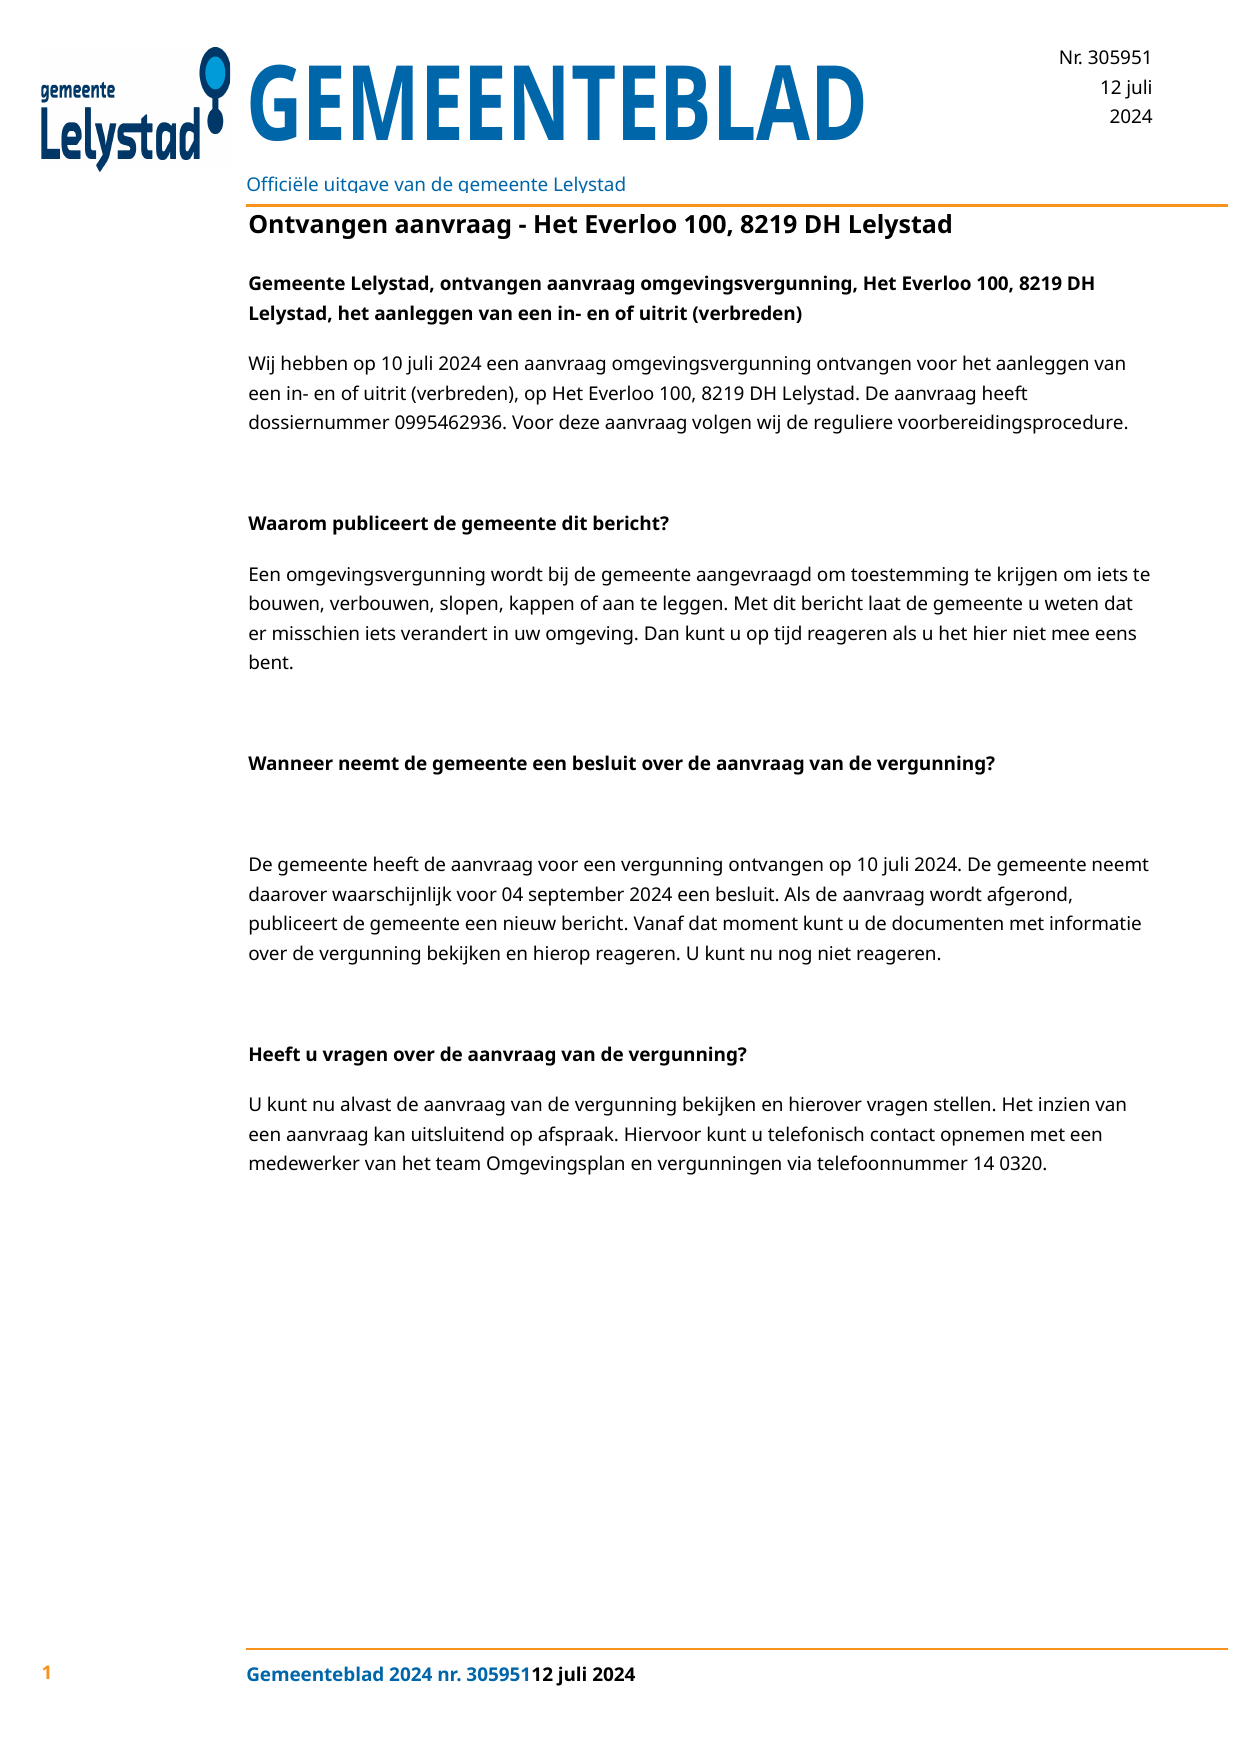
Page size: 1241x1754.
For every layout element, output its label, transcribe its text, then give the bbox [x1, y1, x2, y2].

text Wij hebben op 10 juli 2024 een aanvraag omgevingsvergunning ontvangen voor het aanleggen van een in- en of uitrit (verbreden), op Het Everloo 100, 8219 DH Lelystad. De aanvraag heeft dossiernummer 0995462936. Voor deze aanvraag volgen wij de reguliere voorbereidingsprocedure. [248, 350, 1152, 435]
text Waarom publiceert de gemeente dit bericht? [248, 510, 1152, 536]
picture [41, 47, 231, 172]
text Een omgevingsvergunning wordt bij de gemeente aangevraagd om toestemming te krijgen om iets te bouwen, verbouwen, slopen, kappen of aan te leggen. Met dit bericht laat de gemeente u weten dat er misschien iets verandert in uw omgeving. Dan kunt u op tijd reageren als u het hier niet mee eens bent. [248, 561, 1152, 675]
text Heeft u vragen over de aanvraag van de vergunning? [248, 1041, 1152, 1066]
text Wanneer neemt de gemeente een besluit over de aanvraag van de vergunning? [248, 750, 1152, 776]
text De gemeente heeft de aanvraag voor een vergunning ontvangen op 10 juli 2024. De gemeente neemt daarover waarschijnlijk voor 04 september 2024 een besluit. Als de aanvraag wordt afgerond, publiceert de gemeente een nieuw bericht. Vanaf dat moment kunt u de documenten met informatie over de vergunning bekijken en hierop reageren. U kunt nu nog niet reageren. [248, 851, 1152, 966]
text Gemeente Lelystad, ontvangen aanvraag omgevingsvergunning, Het Everloo 100, 8219 DH Lelystad, het aanleggen van een in- en of uitrit (verbreden) [248, 270, 1152, 326]
text U kunt nu alvast de aanvraag van de vergunning bekijken en hierover vragen stellen. Het inzien van een aanvraag kan uitsluitend op afspraak. Hiervoor kunt u telefonisch contact opnemen met een medewerker van het team Omgevingsplan en vergunningen via telefoonnummer 14 0320. [248, 1091, 1152, 1176]
text Ontvangen aanvraag - Het Everloo 100, 8219 DH Lelystad [248, 207, 1152, 241]
